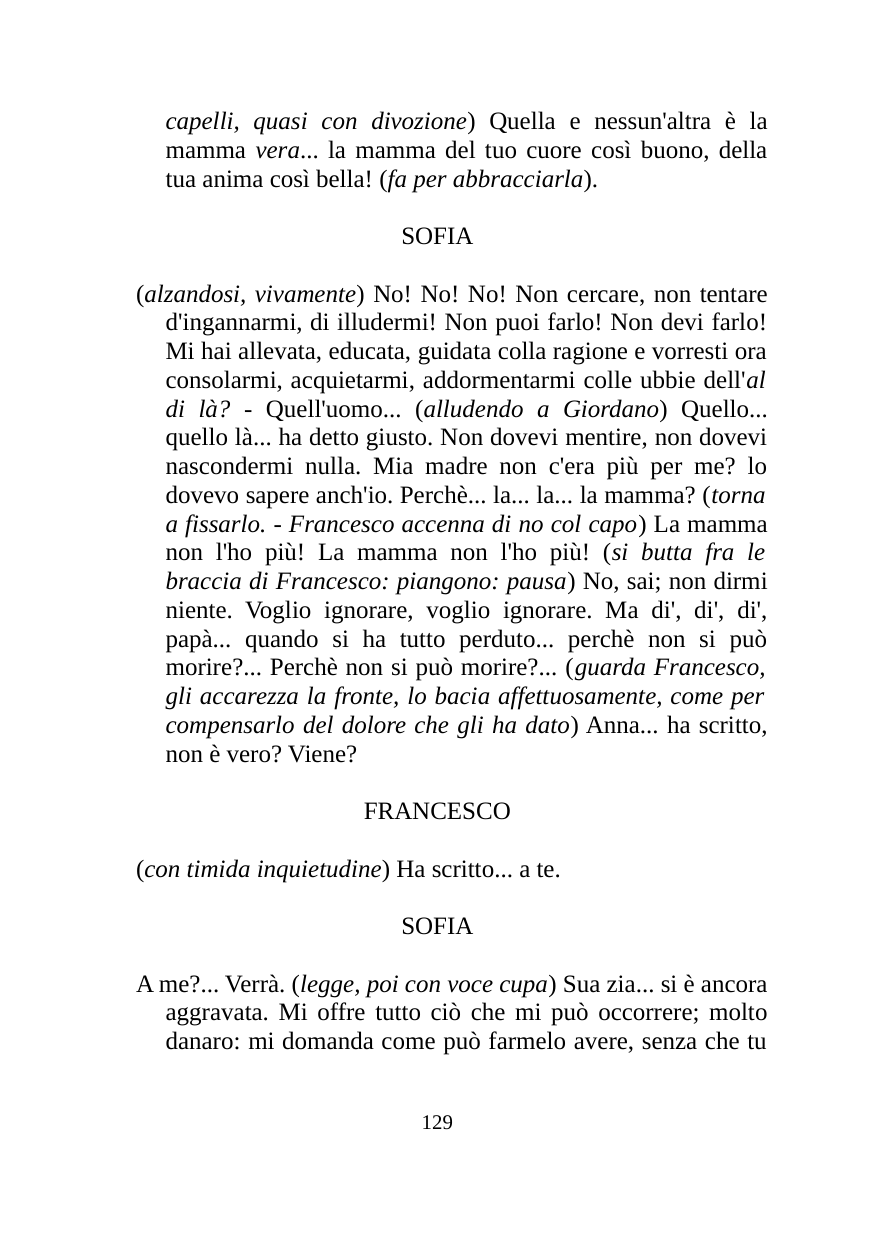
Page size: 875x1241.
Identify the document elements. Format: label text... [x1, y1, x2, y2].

text SOFIA [106, 221, 768, 250]
text (con timida inquietudine) Ha scritto... a te. [136, 854, 768, 882]
text A me?... Verrà. (legge, poi con voce cupa) Sua zia... si è ancora aggravata. Mi offre tutto ciò che mi può occorrere; molto danaro: mi domanda come può farmelo avere, senza che tu [136, 969, 768, 1055]
text FRANCESCO [106, 796, 768, 825]
text SOFIA [106, 911, 768, 940]
text capelli, quasi con divozione) Quella e nessun'altra è la mamma vera... la mamma del tuo cuore così buono, della tua anima così bella! (fa per abbracciarla). [136, 106, 768, 192]
text (alzandosi, vivamente) No! No! No! Non cercare, non tentare d'ingannarmi, di illudermi! Non puoi farlo! Non devi farlo! Mi hai allevata, educata, guidata colla ragione e vorresti ora consolarmi, acquietarmi, addormentarmi colle ubbie dell'al di là? - Quell'uomo... (alludendo a Giordano) Quello... quello là... ha detto giusto. Non dovevi mentire, non dovevi nascondermi nulla. Mia madre non c'era più per me? lo dovevo sapere anch'io. Perchè... la... la... la mamma? (torna a fissarlo. - Francesco accenna di no col capo) La mamma non l'ho più! La mamma non l'ho più! (si butta fra le braccia di Francesco: piangono: pausa) No, sai; non dirmi niente. Voglio ignorare, voglio ignorare. Ma di', di', di', papà... quando si ha tutto perduto... perchè non si può morire?... Perchè non si può morire?... (guarda Francesco, gli accarezza la fronte, lo bacia affettuosamente, come per compensarlo del dolore che gli ha dato) Anna... ha scritto, non è vero? Viene? [136, 279, 768, 767]
